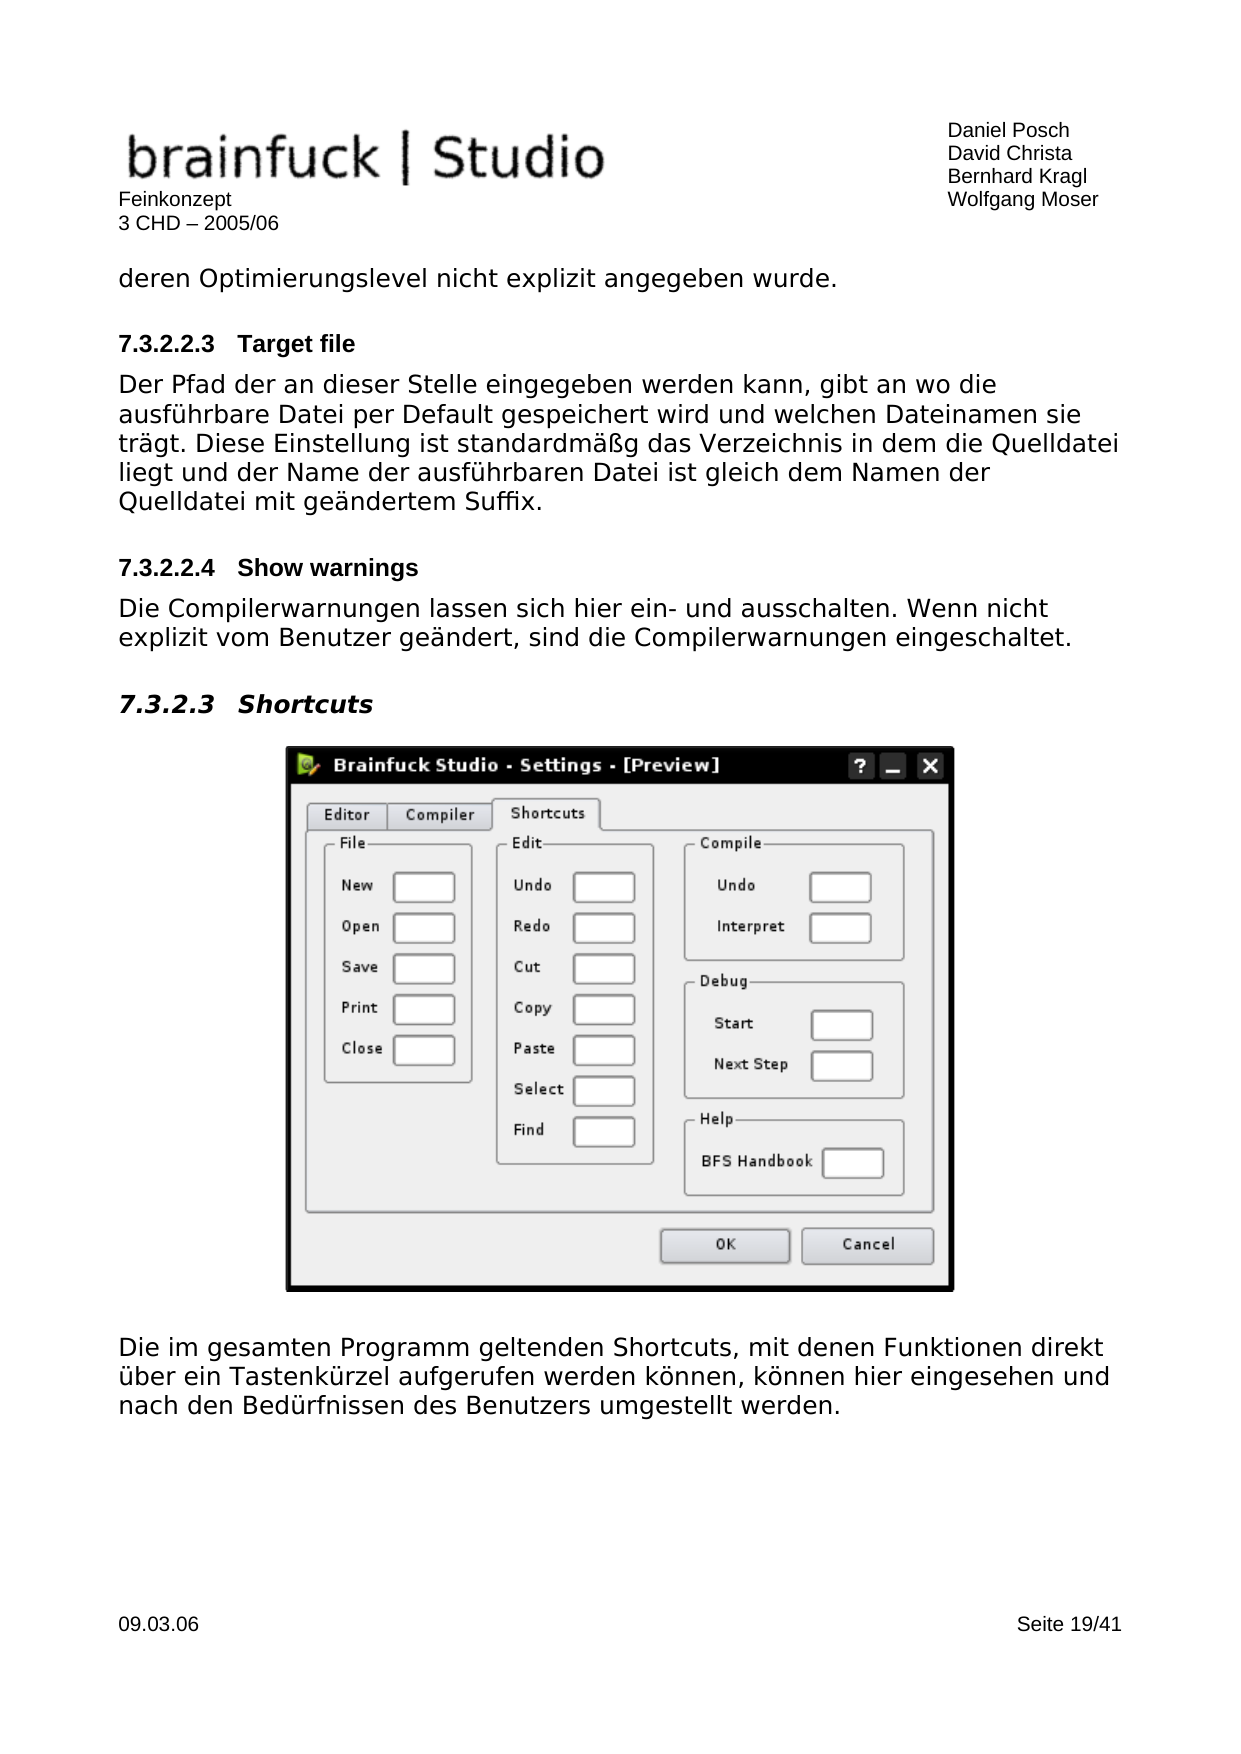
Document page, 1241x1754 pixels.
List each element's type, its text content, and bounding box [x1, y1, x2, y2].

subtitle Shortcuts [118, 690, 1122, 719]
text Der Pfad der an dieser Stelle eingegeben werden kann, gibt an wo die ausführbare Datei per Default gespeichert wird und welchen Dateinamen sie trägt. Diese Einstellung ist standardmäßg das Verzeichnis in dem die Quelldatei liegt und der Name der ausführbaren Datei ist gleich dem Namen der Quelldatei mit geändertem Suffix. [118, 371, 1122, 516]
text Die Compilerwarnungen lassen sich hier ein- und ausschalten. Wenn nicht explizit vom Benutzer geändert, sind die Compilerwarnungen eingeschaltet. [118, 594, 1122, 652]
picture [118, 118, 609, 187]
picture [285, 746, 955, 1292]
text Die im gesamten Programm geltenden Shortcuts, mit denen Funktionen direkt über ein Tastenkürzel aufgerufen werden können, können hier eingesehen und nach den Bedürfnissen des Benutzers umgestellt werden. [118, 1333, 1122, 1420]
text deren Optimierungslevel nicht explizit angegeben wurde. [118, 264, 1122, 293]
subtitle Target file [118, 330, 1122, 358]
subtitle Show warnings [118, 554, 1122, 582]
